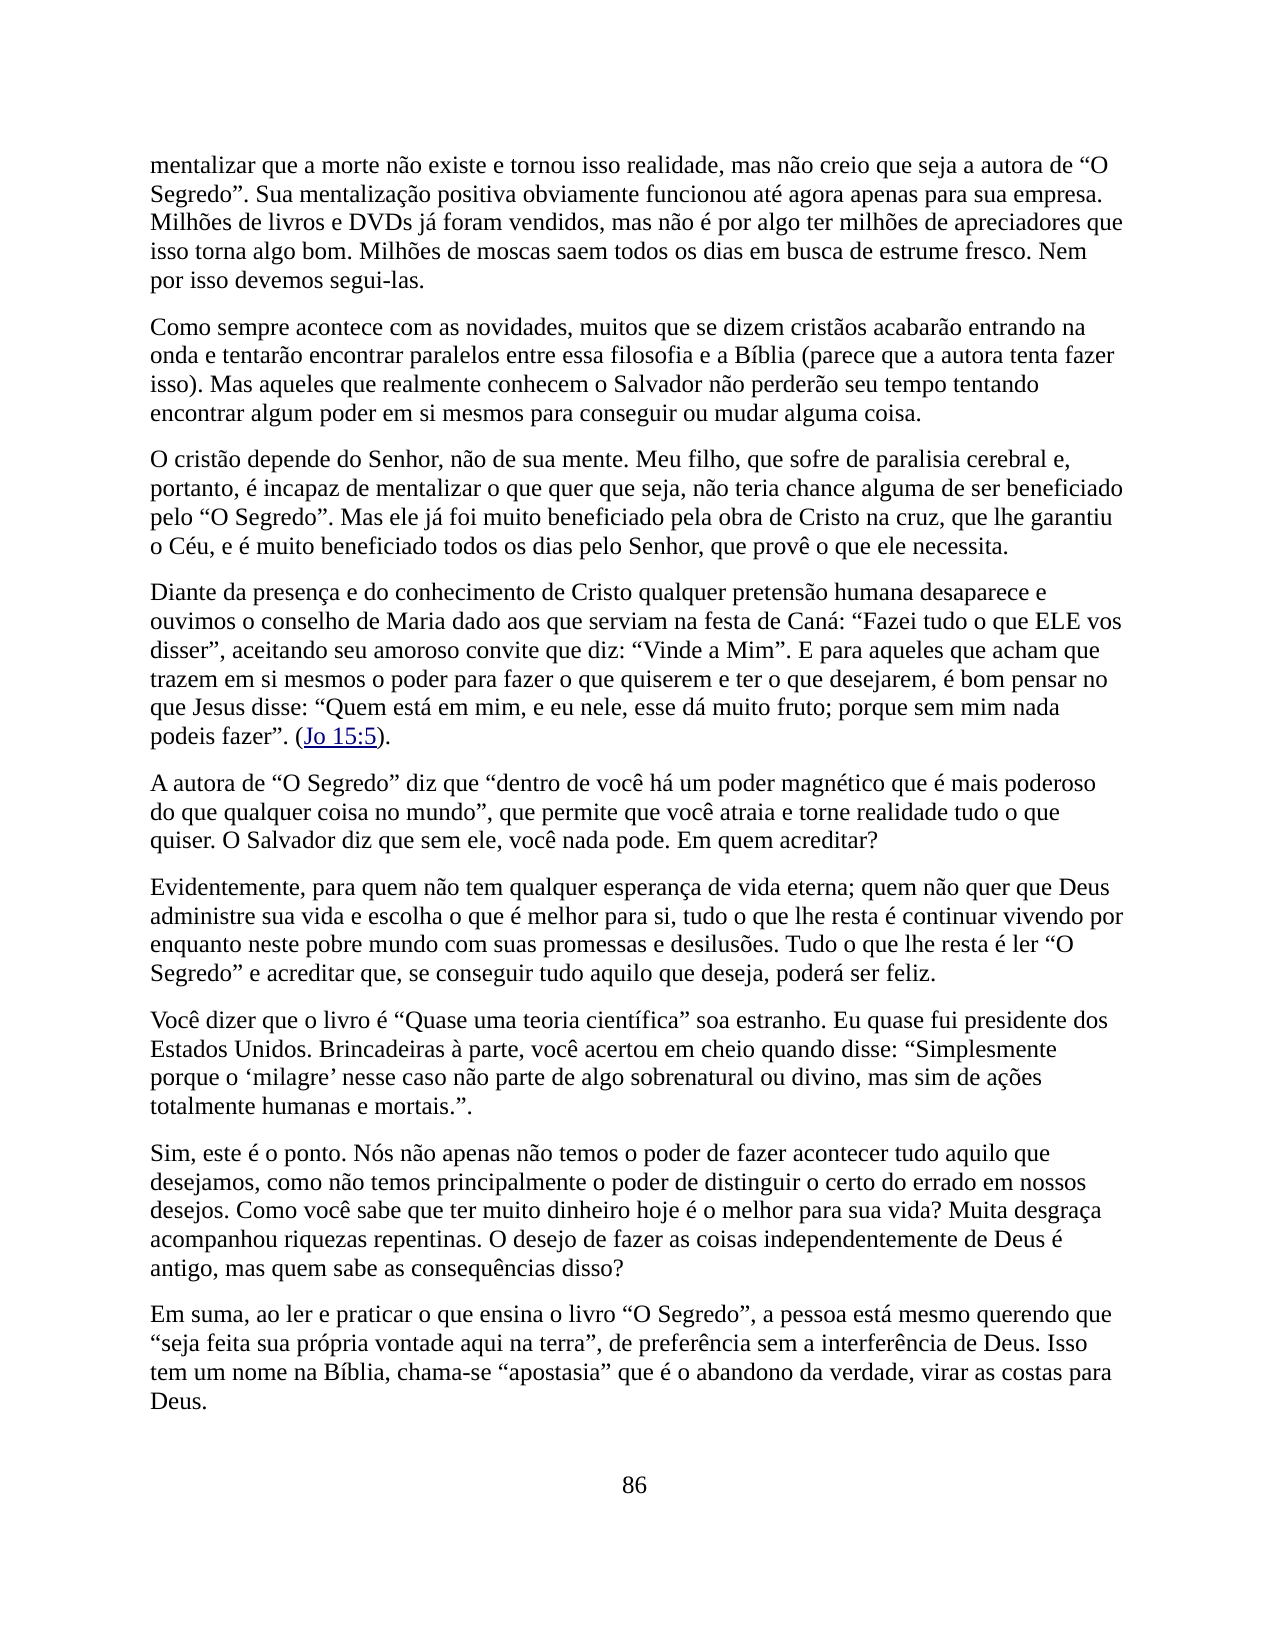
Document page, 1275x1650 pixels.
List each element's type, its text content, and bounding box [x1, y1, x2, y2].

text Como sempre acontece com as novidades, muitos que se dizem cristãos acabarão entrando na onda e tentarão encontrar paralelos entre essa filosofia e a Bíblia (parece que a autora tenta fazer isso). Mas aqueles que realmente conhecem o Salvador não perderão seu tempo tentando encontrar algum poder em si mesmos para conseguir ou mudar alguma coisa. [150, 312, 1125, 427]
text Sim, este é o ponto. Nós não apenas não temos o poder de fazer acontecer tudo aquilo que desejamos, como não temos principalmente o poder de distinguir o certo do errado em nossos desejos. Como você sabe que ter muito dinheiro hoje é o melhor para sua vida? Muita desgraça acompanhou riquezas repentinas. O desejo de fazer as coisas independentemente de Deus é antigo, mas quem sabe as consequências disso? [150, 1138, 1125, 1282]
text mentalizar que a morte não existe e tornou isso realidade, mas não creio que seja a autora de “O Segredo”. Sua mentalização positiva obviamente funcionou até agora apenas para sua empresa. Milhões de livros e DVDs já foram vendidos, mas não é por algo ter milhões de apreciadores que isso torna algo bom. Milhões de moscas saem todos os dias em busca de estrume fresco. Nem por isso devemos segui-las. [150, 150, 1125, 294]
text Em suma, ao ler e praticar o que ensina o livro “O Segredo”, a pessoa está mesmo querendo que “seja feita sua própria vontade aqui na terra”, de preferência sem a interferência de Deus. Isso tem um nome na Bíblia, chama-se “apostasia” que é o abandono da verdade, virar as costas para Deus. [150, 1299, 1125, 1414]
text O cristão depende do Senhor, não de sua mente. Meu filho, que sofre de paralisia cerebral e, portanto, é incapaz de mentalizar o que quer que seja, não teria chance alguma de ser beneficiado pelo “O Segredo”. Mas ele já foi muito beneficiado pela obra de Cristo na cruz, que lhe garantiu o Céu, e é muito beneficiado todos os dias pelo Senhor, que provê o que ele necessita. [150, 444, 1125, 559]
text A autora de “O Segredo” diz que “dentro de você há um poder magnético que é mais poderoso do que qualquer coisa no mundo”, que permite que você atraia e torne realidade tudo o que quiser. O Salvador diz que sem ele, você nada pode. Em quem acreditar? [150, 768, 1125, 854]
text Evidentemente, para quem não tem qualquer esperança de vida eterna; quem não quer que Deus administre sua vida e escolha o que é melhor para si, tudo o que lhe resta é continuar vivendo por enquanto neste pobre mundo com suas promessas e desilusões. Tudo o que lhe resta é ler “O Segredo” e acreditar que, se conseguir tudo aquilo que deseja, poderá ser feliz. [150, 872, 1125, 987]
text Você dizer que o livro é “Quase uma teoria científica” soa estranho. Eu quase fui presidente dos Estados Unidos. Brincadeiras à parte, você acertou em cheio quando disse: “Simplesmente porque o ‘milagre’ nesse caso não parte de algo sobrenatural ou divino, mas sim de ações totalmente humanas e mortais.”. [150, 1005, 1125, 1120]
text Diante da presença e do conhecimento de Cristo qualquer pretensão humana desaparece e ouvimos o conselho de Maria dado aos que serviam na festa de Caná: “Fazei tudo o que ELE vos disser”, aceitando seu amoroso convite que diz: “Vinde a Mim”. E para aqueles que acham que trazem em si mesmos o poder para fazer o que quiserem e ter o que desejarem, é bom pensar no que Jesus disse: “Quem está em mim, e eu nele, esse dá muito fruto; porque sem mim nada podeis fazer”. (Jo 15:5). [150, 577, 1125, 750]
